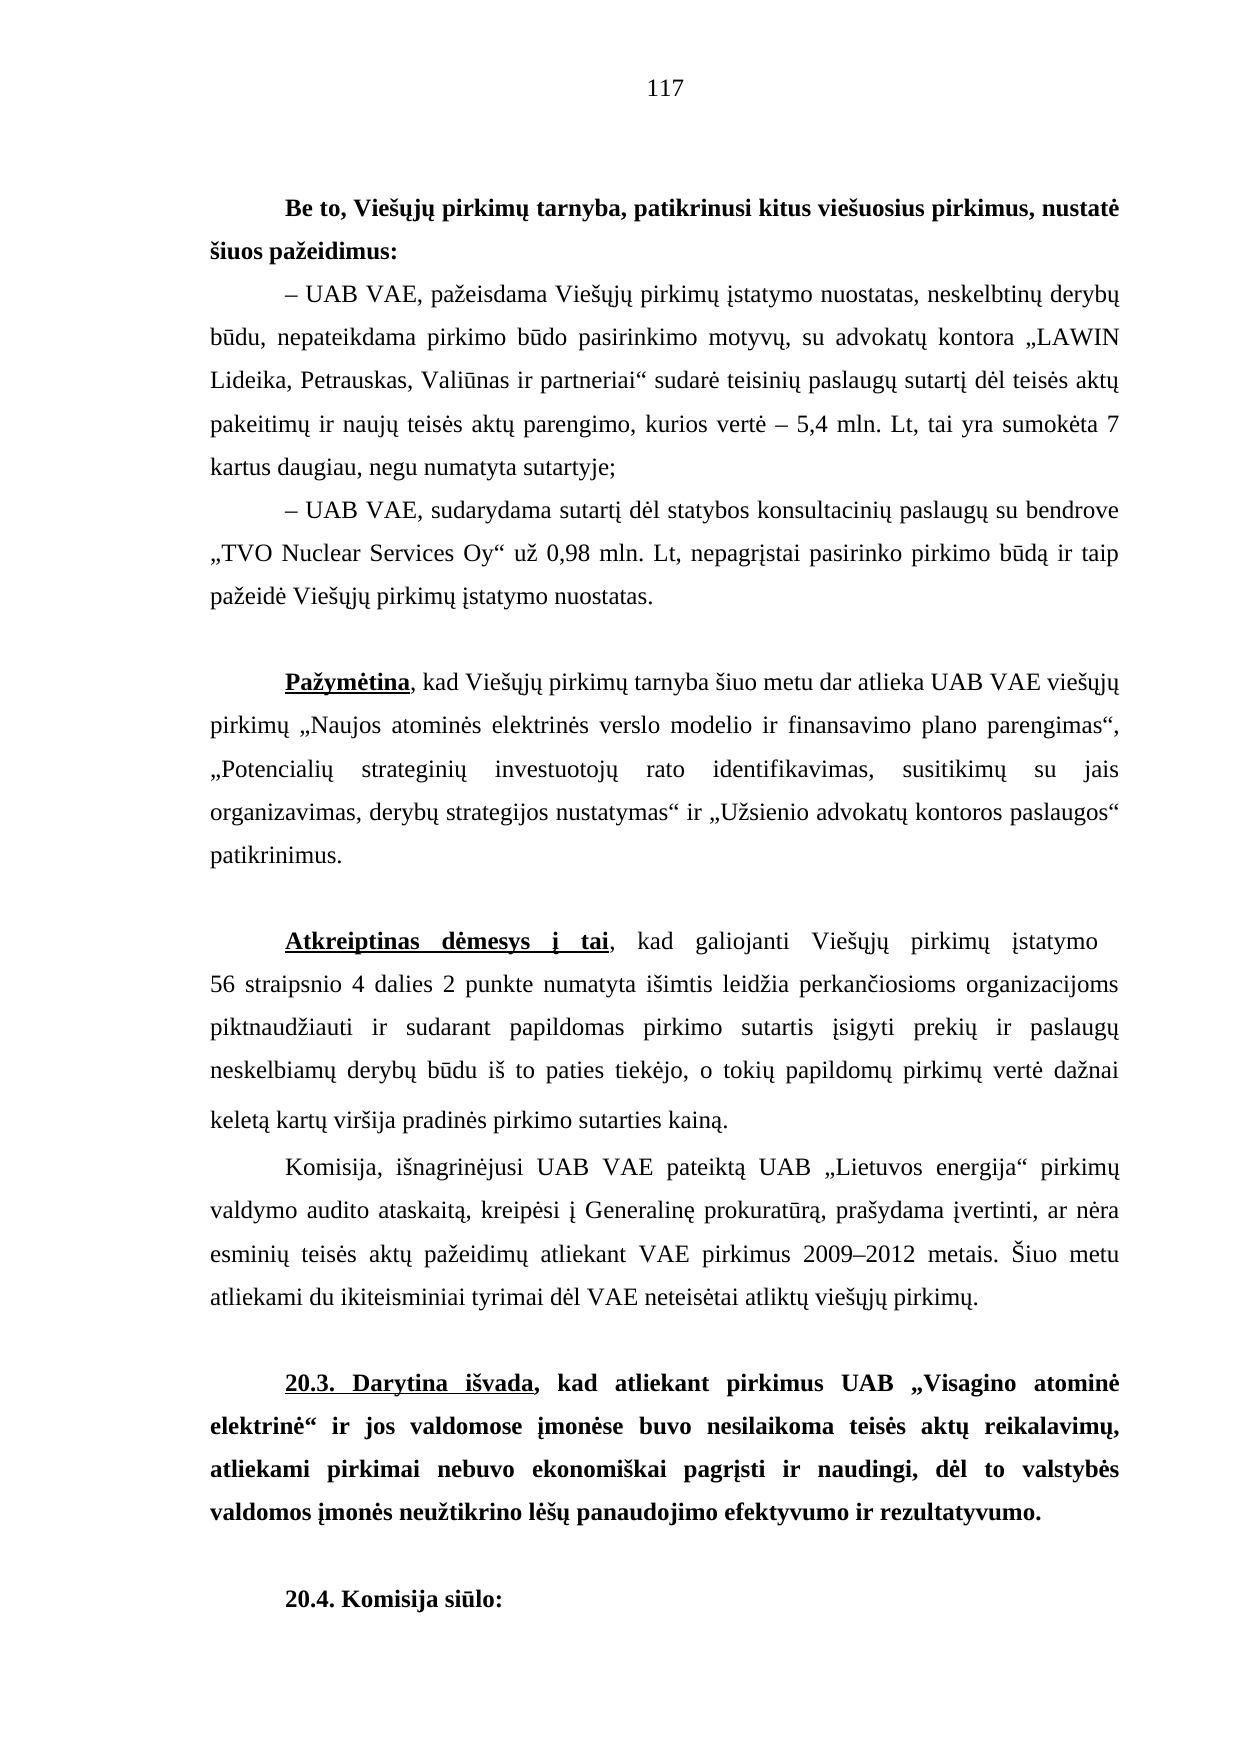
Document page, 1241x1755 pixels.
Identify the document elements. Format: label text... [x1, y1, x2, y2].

text 20.3. Darytina išvada, kad atliekant pirkimus UAB „Visagino atominė elektrinė“ ir jos valdomose įmonėse buvo nesilaikoma teisės aktų reikalavimų, atliekami pirkimai nebuvo ekonomiškai pagrįsti ir naudingi, dėl to valstybės valdomos įmonės neužtikrino lėšų panaudojimo efektyvumo ir rezultatyvumo. [210, 1368, 1120, 1526]
text 20.4. Komisija siūlo: [210, 1584, 1120, 1612]
text – UAB VAE, sudarydama sutartį dėl statybos konsultacinių paslaugų su bendrove „TVO Nuclear Services Oy“ už 0,98 mln. Lt, nepagrįstai pasirinko pirkimo būdą ir taip pažeidė Viešųjų pirkimų įstatymo nuostatas. [210, 495, 1120, 610]
text Be to, Viešųjų pirkimų tarnyba, patikrinusi kitus viešuosius pirkimus, nustatė šiuos pažeidimus: [210, 193, 1120, 265]
text Komisija, išnagrinėjusi UAB VAE pateiktą UAB „Lietuvos energija“ pirkimų valdymo audito ataskaitą, kreipėsi į Generalinę prokuratūrą, prašydama įvertinti, ar nėra esminių teisės aktų pažeidimų atliekant VAE pirkimus 2009–2012 metais. Šiuo metu atliekami du ikiteisminiai tyrimai dėl VAE neteisėtai atliktų viešųjų pirkimų. [210, 1152, 1120, 1311]
text – UAB VAE, pažeisdama Viešųjų pirkimų įstatymo nuostatas, neskelbtinų derybų būdu, nepateikdama pirkimo būdo pasirinkimo motyvų, su advokatų kontora „LAWIN Lideika, Petrauskas, Valiūnas ir partneriai“ sudarė teisinių paslaugų sutartį dėl teisės aktų pakeitimų ir naujų teisės aktų parengimo, kurios vertė – 5,4 mln. Lt, tai yra sumokėta 7 kartus daugiau, negu numatyta sutartyje; [210, 279, 1120, 481]
text Atkreiptinas dėmesys į tai, kad galiojanti Viešųjų pirkimų įstatymo 56 straipsnio 4 dalies 2 punkte numatyta išimtis leidžia perkančiosioms organizacijoms piktnaudžiauti ir sudarant papildomas pirkimo sutartis įsigyti prekių ir paslaugų neskelbiamų derybų būdu iš to paties tiekėjo, o tokių papildomų pirkimų vertė dažnai keletą kartų viršija pradinės pirkimo sutarties kainą. [210, 926, 1120, 1135]
text Pažymėtina, kad Viešųjų pirkimų tarnyba šiuo metu dar atlieka UAB VAE viešųjų pirkimų „Naujos atominės elektrinės verslo modelio ir finansavimo plano parengimas“, „Potencialių strateginių investuotojų rato identifikavimas, susitikimų su jais organizavimas, derybų strategijos nustatymas“ ir „Užsienio advokatų kontoros paslaugos“ patikrinimus. [210, 667, 1120, 869]
